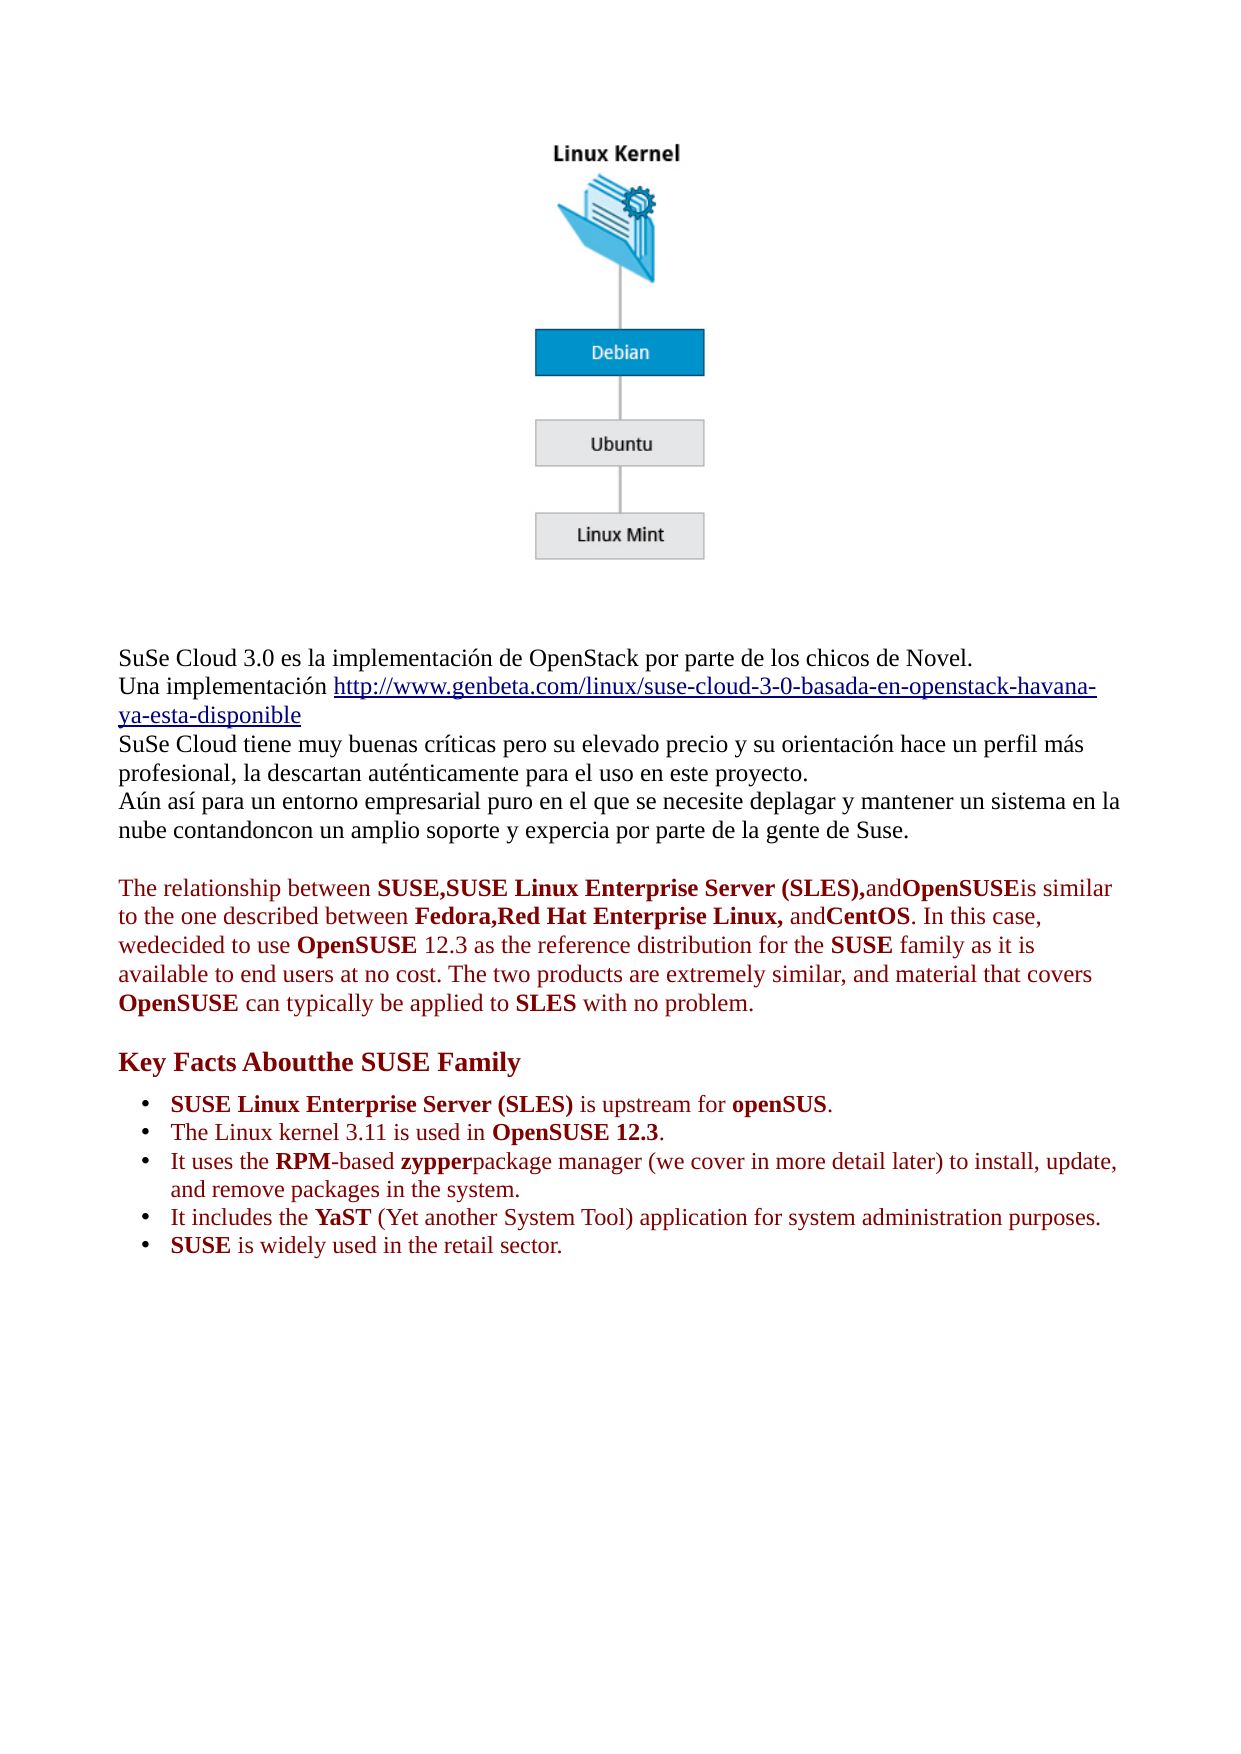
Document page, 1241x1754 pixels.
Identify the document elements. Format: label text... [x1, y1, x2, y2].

text SuSe Cloud 3.0 es la implementación de OpenStack por parte de los chicos de Novel. [118, 643, 1122, 671]
list SUSE Linux Enterprise Server (SLES) is upstream for openSUS. [170, 1090, 1122, 1118]
text SuSe Cloud tiene muy buenas críticas pero su elevado precio y su orientación hace un perfil más profesional, la descartan auténticamente para el uso en este proyecto. [118, 729, 1122, 786]
list It includes the YaST (Yet another System Tool) application for system administration purposes. [170, 1202, 1122, 1231]
list It uses the RPM-based zypperpackage manager (we cover in more detail later) to install, update, and remove packages in the system. [170, 1146, 1122, 1202]
text Una implementación http://www.genbeta.com/linux/suse-cloud-3-0-basada-en-openstack-havana-ya-esta-disponible [118, 671, 1122, 729]
list The Linux kernel 3.11 is used in OpenSUSE 12.3. [170, 1118, 1122, 1146]
picture [509, 118, 731, 586]
text Aún así para un entorno empresarial puro en el que se necesite deplagar y mantener un sistema en la nube contandoncon un amplio soporte y expercia por parte de la gente de Suse. [118, 786, 1122, 844]
list SUSE is widely used in the retail sector. [170, 1231, 1122, 1259]
text The relationship between SUSE,SUSE Linux Enterprise Server (SLES),andOpenSUSEis similar to the one described between Fedora,Red Hat Enterprise Linux, andCentOS. In this case, wedecided to use OpenSUSE 12.3 as the reference distribution for the SUSE family as it is available to end users at no cost. The two products are extremely similar, and material that covers OpenSUSE can typically be applied to SLES with no problem. [118, 873, 1122, 1016]
text Key Facts Aboutthe SUSE Family [118, 1045, 1122, 1077]
